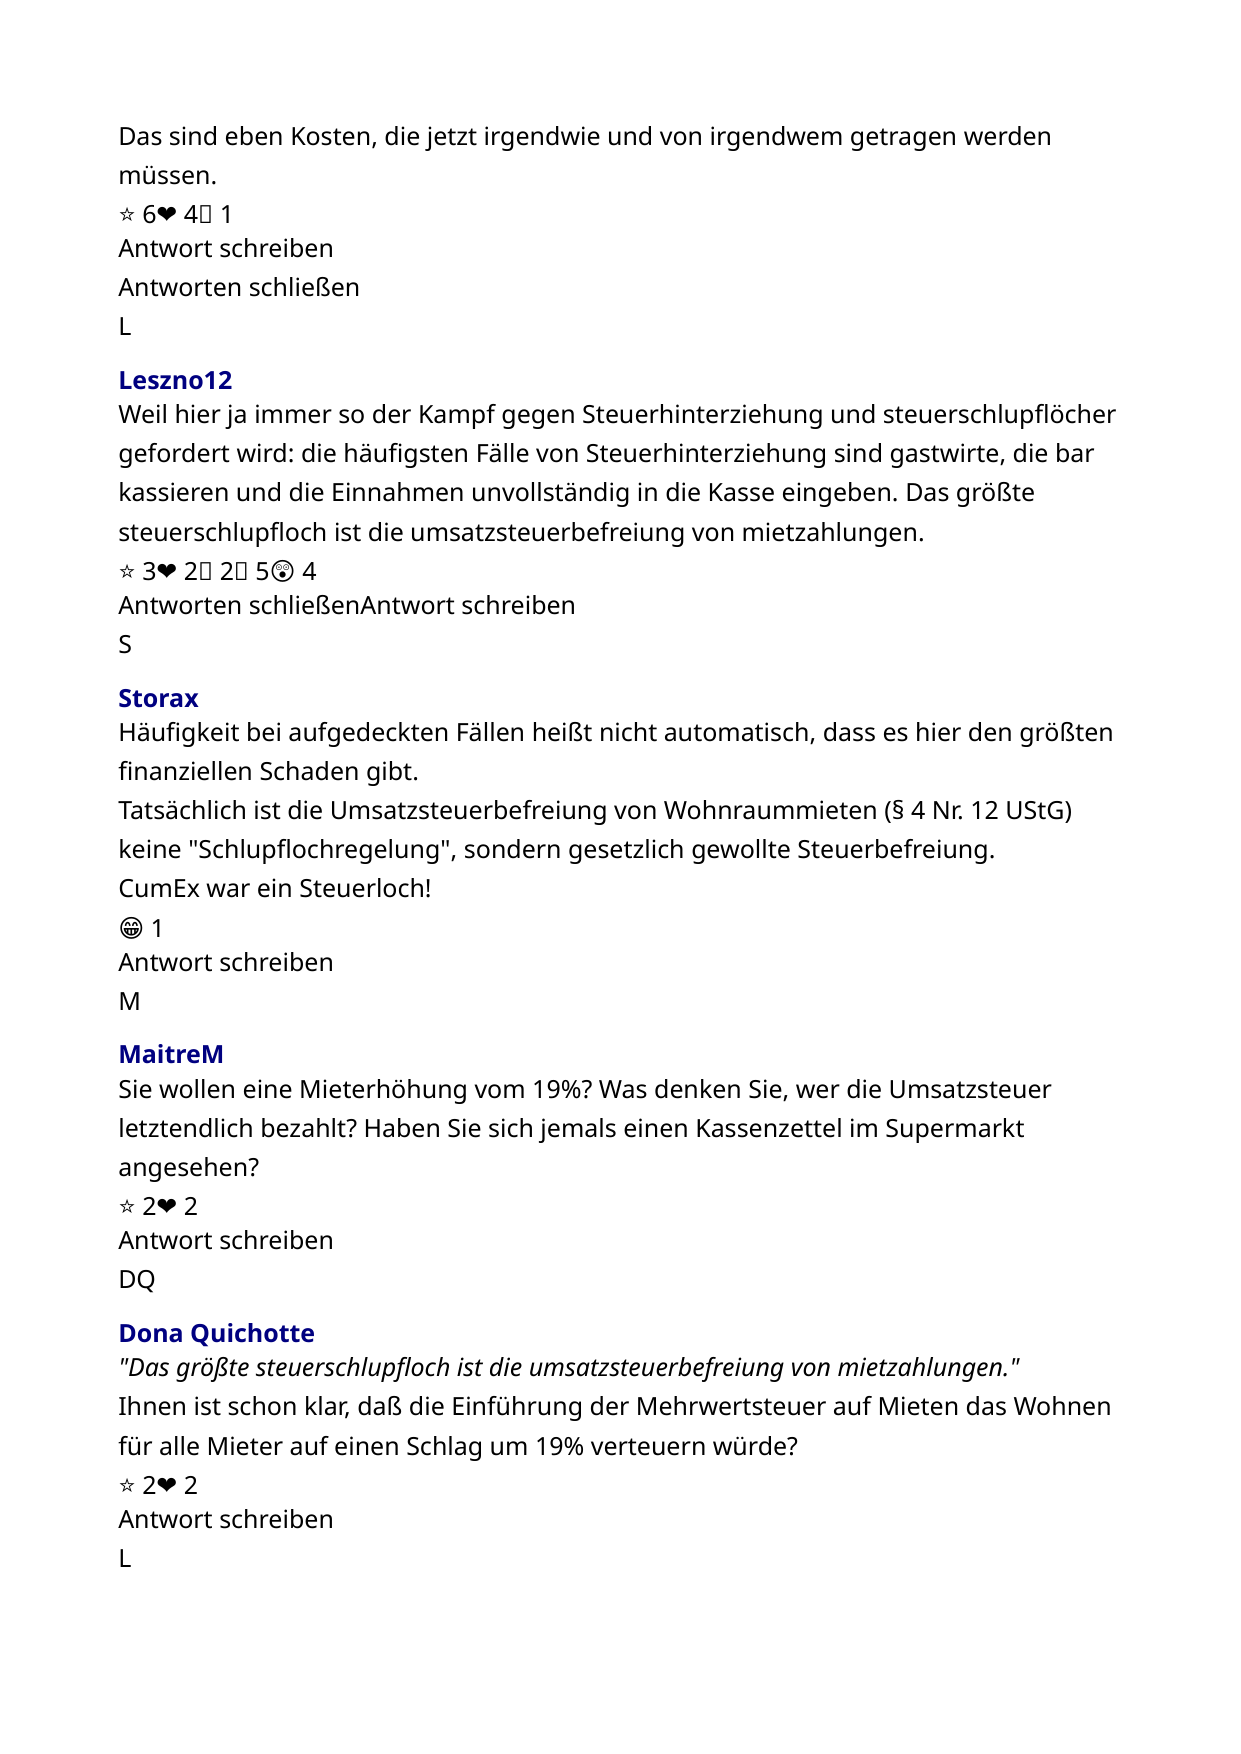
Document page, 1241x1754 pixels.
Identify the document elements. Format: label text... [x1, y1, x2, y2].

subtitle MaitreM [118, 1037, 1122, 1071]
text CumEx war ein Steuerloch! [118, 871, 1122, 905]
text Tatsächlich ist die Umsatzsteuerbefreiung von Wohnraummieten (§ 4 Nr. 12 UStG) keine "Schlupflochregelung", sondern gesetzlich gewollte Steuerbefreiung. [118, 793, 1122, 866]
text Antworten schließen [118, 270, 1122, 304]
text S [118, 627, 1122, 661]
text L [118, 1541, 1122, 1574]
text Antwort schreiben [118, 1501, 1122, 1535]
text Häufigkeit bei aufgedeckten Fällen heißt nicht automatisch, dass es hier den größten finanziellen Schaden gibt. [118, 714, 1122, 788]
text Antwort schreiben [118, 1223, 1122, 1257]
text Antwort schreiben [118, 231, 1122, 264]
text Antworten schließenAntwort schreiben [118, 587, 1122, 621]
text ⭐️ 6❤️ 4🤨 1 [118, 196, 1122, 231]
text M [118, 983, 1122, 1017]
text ⭐️ 2❤️ 2 [118, 1189, 1122, 1223]
text Das sind eben Kosten, die jetzt irgendwie und von irgendwem getragen werden müssen. [118, 118, 1122, 191]
text Ihnen ist schon klar, daß die Einführung der Mehrwertsteuer auf Mieten das Wohnen für alle Mieter auf einen Schlag um 19% verteuern würde? [118, 1389, 1122, 1462]
text L [118, 309, 1122, 343]
text Weil hier ja immer so der Kampf gegen Steuerhinterziehung und steuerschlupflöcher gefordert wird: die häufigsten Fälle von Steuerhinterziehung sind gastwirte, die bar kassieren und die Einnahmen unvollständig in die Kasse eingeben. Das größte steuerschlupfloch ist die umsatzsteuerbefreiung von mietzahlungen. [118, 397, 1122, 548]
text "Das größte steuerschlupfloch ist die umsatzsteuerbefreiung von mietzahlungen." [118, 1350, 1122, 1384]
subtitle Dona Quichotte [118, 1316, 1122, 1350]
text DQ [118, 1262, 1122, 1296]
text Antwort schreiben [118, 944, 1122, 978]
subtitle Storax [118, 680, 1122, 714]
text 😁 1 [118, 910, 1122, 944]
text ⭐️ 2❤️ 2 [118, 1467, 1122, 1501]
subtitle Leszno12 [118, 363, 1122, 397]
text ⭐️ 3❤️ 2🙁 2🤨 5😲 4 [118, 553, 1122, 587]
text Sie wollen eine Mieterhöhung vom 19%? Was denken Sie, wer die Umsatzsteuer letztendlich bezahlt? Haben Sie sich jemals einen Kassenzettel im Supermarkt angesehen? [118, 1071, 1122, 1184]
